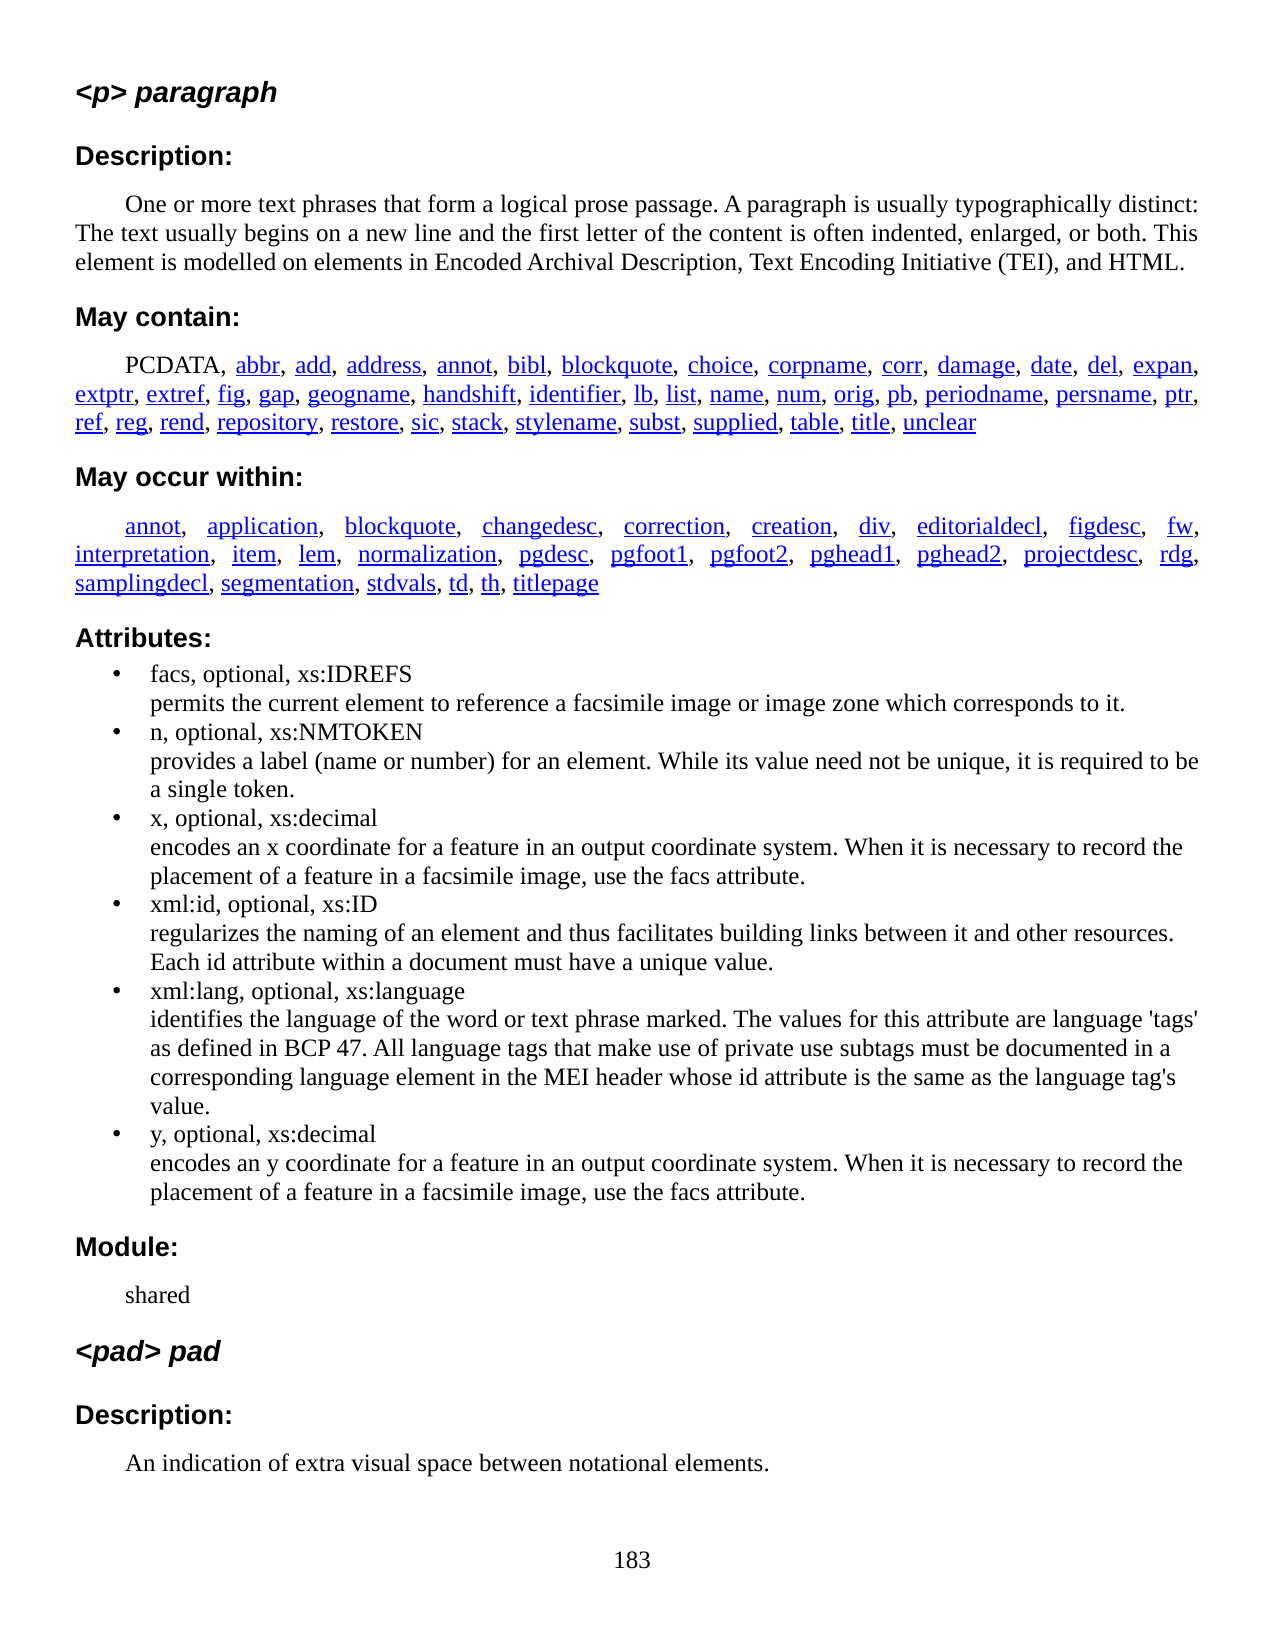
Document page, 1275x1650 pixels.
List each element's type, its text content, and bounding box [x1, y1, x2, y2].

text PCDATA, abbr, add, address, annot, bibl, blockquote, choice, corpname, corr, damage, date, del, expan, extptr, extref, fig, gap, geogname, handshift, identifier, lb, list, name, num, orig, pb, periodname, persname, ptr, ref, reg, rend, repository, restore, sic, stack, stylename, subst, supplied, table, title, unclear [75, 350, 1200, 436]
list xml:lang, optional, xs:language identifies the language of the word or text phrase marked. The values for this attribute are language 'tags' as defined in BCP 47. All language tags that make use of private use subtags must be documented in a corresponding language element in the MEI header whose id attribute is the same as the language tag's value. [112, 976, 1200, 1119]
subtitle Description: [75, 140, 1200, 171]
text One or more text phrases that form a logical prose passage. A paragraph is usually typographically distinct: The text usually begins on a new line and the first letter of the content is often indented, enlarged, or both. This element is modelled on elements in Encoded Archival Description, Text Encoding Initiative (TEI), and HTML. [75, 189, 1200, 276]
subtitle <pad> pad [75, 1334, 1200, 1367]
text An indication of extra visual space between notational elements. [75, 1448, 1200, 1477]
list y, optional, xs:decimal encodes an y coordinate for a feature in an output coordinate system. When it is necessary to record the placement of a feature in a facsimile image, use the facs attribute. [112, 1119, 1200, 1206]
subtitle May contain: [75, 301, 1200, 332]
subtitle Attributes: [75, 622, 1200, 653]
list facs, optional, xs:IDREFS permits the current element to reference a facsimile image or image zone which corresponds to it. [112, 659, 1200, 717]
text shared [75, 1280, 1200, 1309]
list xml:id, optional, xs:ID regularizes the naming of an element and thus facilitates building links between it and other resources. Each id attribute within a document must have a unique value. [112, 889, 1200, 976]
subtitle Description: [75, 1399, 1200, 1430]
list n, optional, xs:NMTOKEN provides a label (name or number) for an element. While its value need not be unique, it is required to be a single token. [112, 717, 1200, 803]
subtitle <p> paragraph [75, 75, 1200, 108]
list x, optional, xs:decimal encodes an x coordinate for a feature in an output coordinate system. When it is necessary to record the placement of a feature in a facsimile image, use the facs attribute. [112, 803, 1200, 889]
subtitle May occur within: [75, 461, 1200, 492]
subtitle Module: [75, 1231, 1200, 1262]
text annot, application, blockquote, changedesc, correction, creation, div, editorialdecl, figdesc, fw, interpretation, item, lem, normalization, pgdesc, pgfoot1, pgfoot2, pghead1, pghead2, projectdesc, rdg, samplingdecl, segmentation, stdvals, td, th, titlepage [75, 511, 1200, 597]
